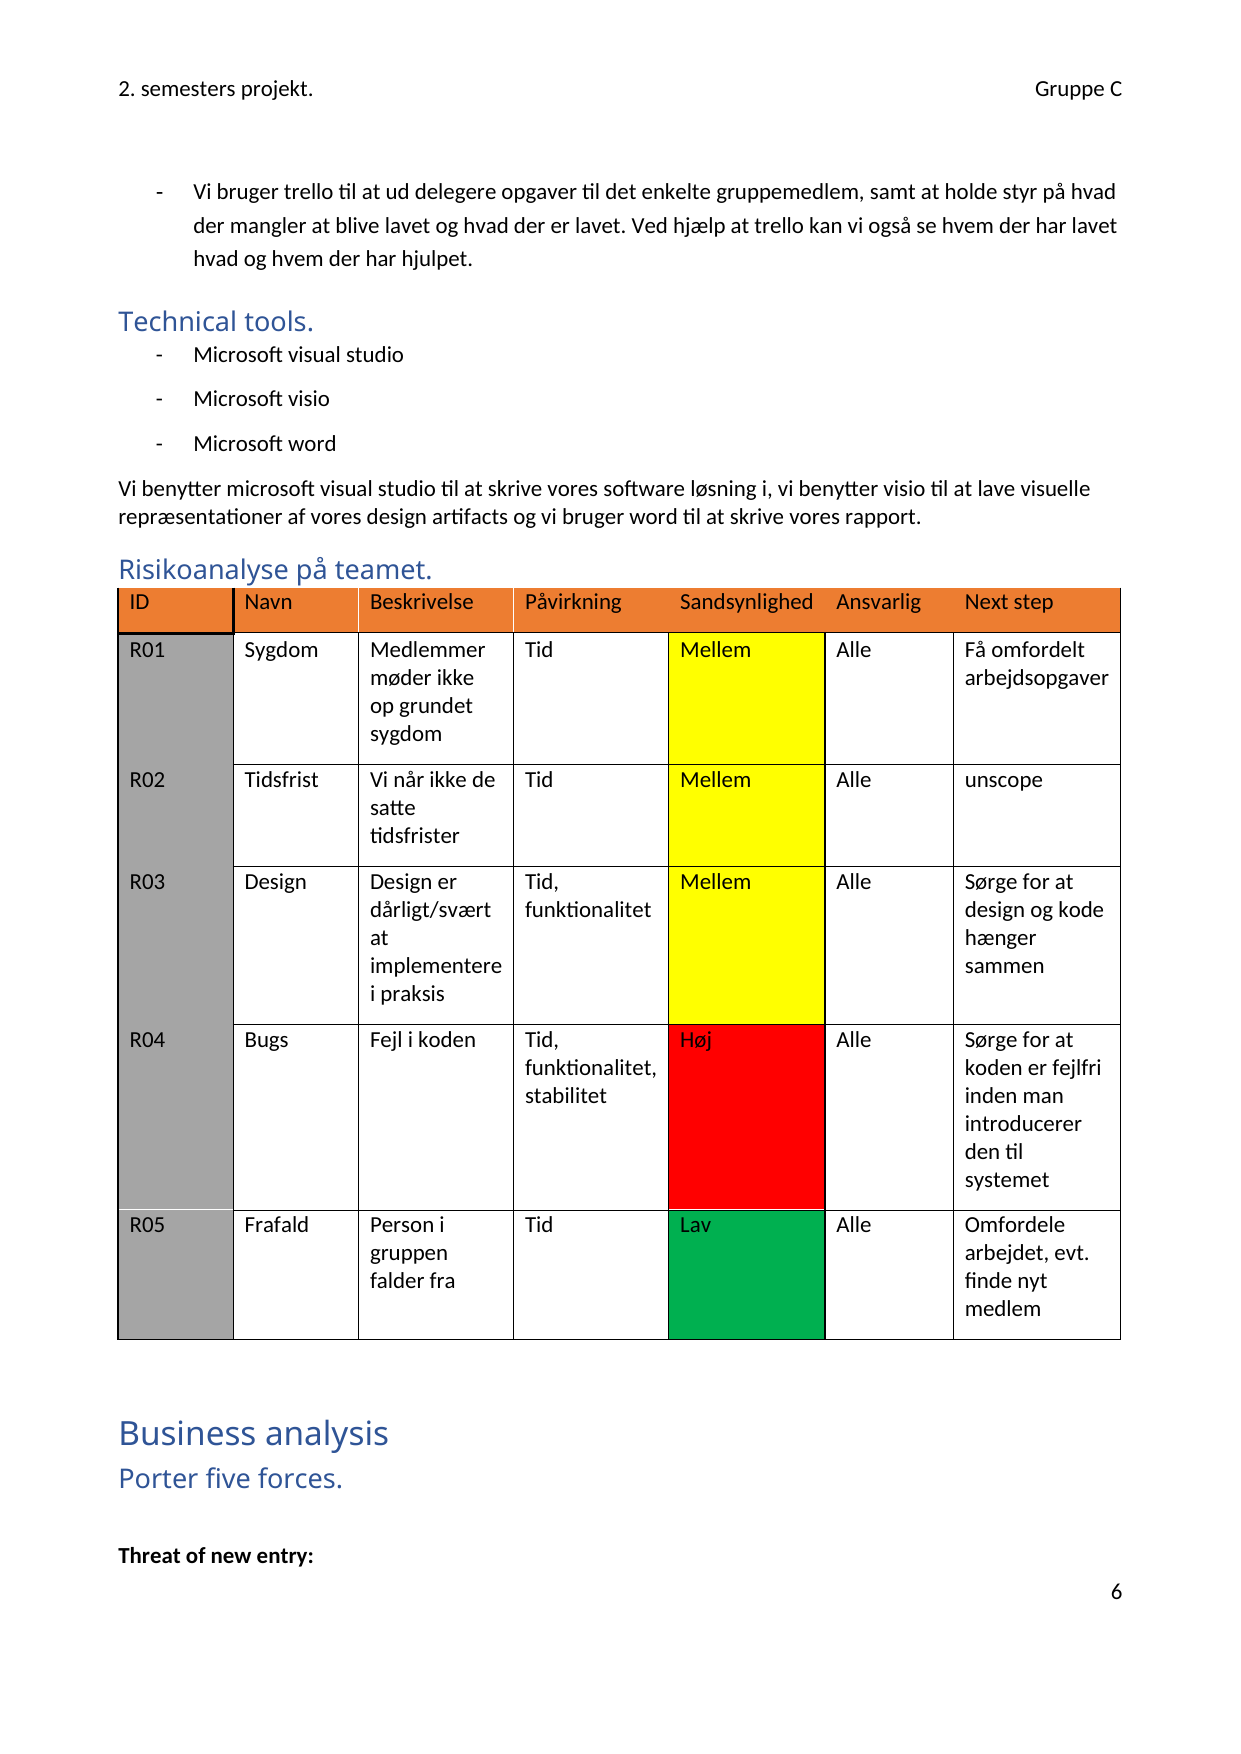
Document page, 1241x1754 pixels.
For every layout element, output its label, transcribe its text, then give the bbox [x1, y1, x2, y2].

table_cell Tid, funktionalitet, stabilitet [514, 1025, 668, 1209]
table_cell Fejl i koden [359, 1025, 513, 1209]
table_cell Mellem [669, 867, 824, 1024]
list Microsoft visual studio [156, 340, 1122, 368]
table_cell Tid [514, 633, 668, 764]
table_cell R05 [119, 1210, 233, 1339]
subtitle Risikoanalyse på teamet. [118, 551, 1122, 587]
table_cell Sørge for at koden er fejlfri inden man introducerer den til systemet [954, 1025, 1120, 1209]
table_cell Alle [826, 765, 953, 866]
table_cell Design er dårligt/svært at implementere i praksis [359, 867, 513, 1024]
table_cell Bugs [234, 1025, 358, 1209]
table_cell unscope [954, 765, 1120, 866]
table_cell Vi når ikke de satte tidsfrister [359, 765, 513, 866]
table_header Beskrivelse [359, 588, 513, 632]
subtitle Porter five forces. [118, 1459, 1122, 1496]
table_cell Lav [669, 1211, 824, 1339]
table_cell Sygdom [234, 633, 358, 764]
table_cell Alle [826, 867, 953, 1024]
list Microsoft word [156, 429, 1122, 457]
table_cell Omfordele arbejdet, evt. finde nyt medlem [954, 1211, 1120, 1339]
table_cell Høj [669, 1025, 824, 1209]
list Vi bruger trello til at ud delegere opgaver til det enkelte gruppemedlem, samt at holde styr på hvad der mangler at blive lavet og hvad der er lavet. Ved hjælp at trello kan vi også se hvem der har lavet hvad og hvem der har hjulpet. [156, 177, 1122, 272]
subtitle Business analysis [118, 1410, 1122, 1455]
table_cell Tid [514, 765, 668, 866]
table_cell Alle [826, 633, 953, 764]
table_cell Få omfordelt arbejdsopgaver [954, 633, 1120, 764]
table_header Navn [235, 588, 358, 632]
table_cell R01 [119, 635, 233, 764]
list Microsoft visio [156, 384, 1122, 412]
table_cell R02 [119, 764, 233, 866]
table_cell Tidsfrist [234, 765, 358, 866]
table_cell Mellem [669, 633, 824, 764]
table_cell Sørge for at design og kode hænger sammen [954, 867, 1120, 1024]
table_cell R04 [119, 1024, 233, 1209]
table_cell Mellem [669, 765, 824, 866]
text Threat of new entry: [118, 1541, 1122, 1569]
table_cell Tid, funktionalitet [514, 867, 668, 1024]
subtitle Technical tools. [118, 303, 1122, 340]
table_header Ansvarlig [825, 588, 953, 632]
table_cell Tid [514, 1211, 668, 1339]
table_cell Medlemmer møder ikke op grundet sygdom [359, 633, 513, 764]
table_header Sandsynlighed [669, 588, 825, 632]
table_cell Alle [826, 1025, 953, 1209]
table_cell R03 [119, 866, 233, 1024]
table_header Next step [953, 588, 1120, 632]
text Vi benytter microsoft visual studio til at skrive vores software løsning i, vi benytter visio til at lave visuelle repræsentationer af vores design artifacts og vi bruger word til at skrive vores rapport. [118, 474, 1122, 530]
table_cell Design [234, 867, 358, 1024]
table_cell Frafald [234, 1211, 358, 1339]
table_cell Alle [826, 1211, 953, 1339]
table_header ID [119, 588, 232, 632]
table_header Påvirkning [514, 588, 669, 632]
table_cell Person i gruppen falder fra [359, 1211, 513, 1339]
